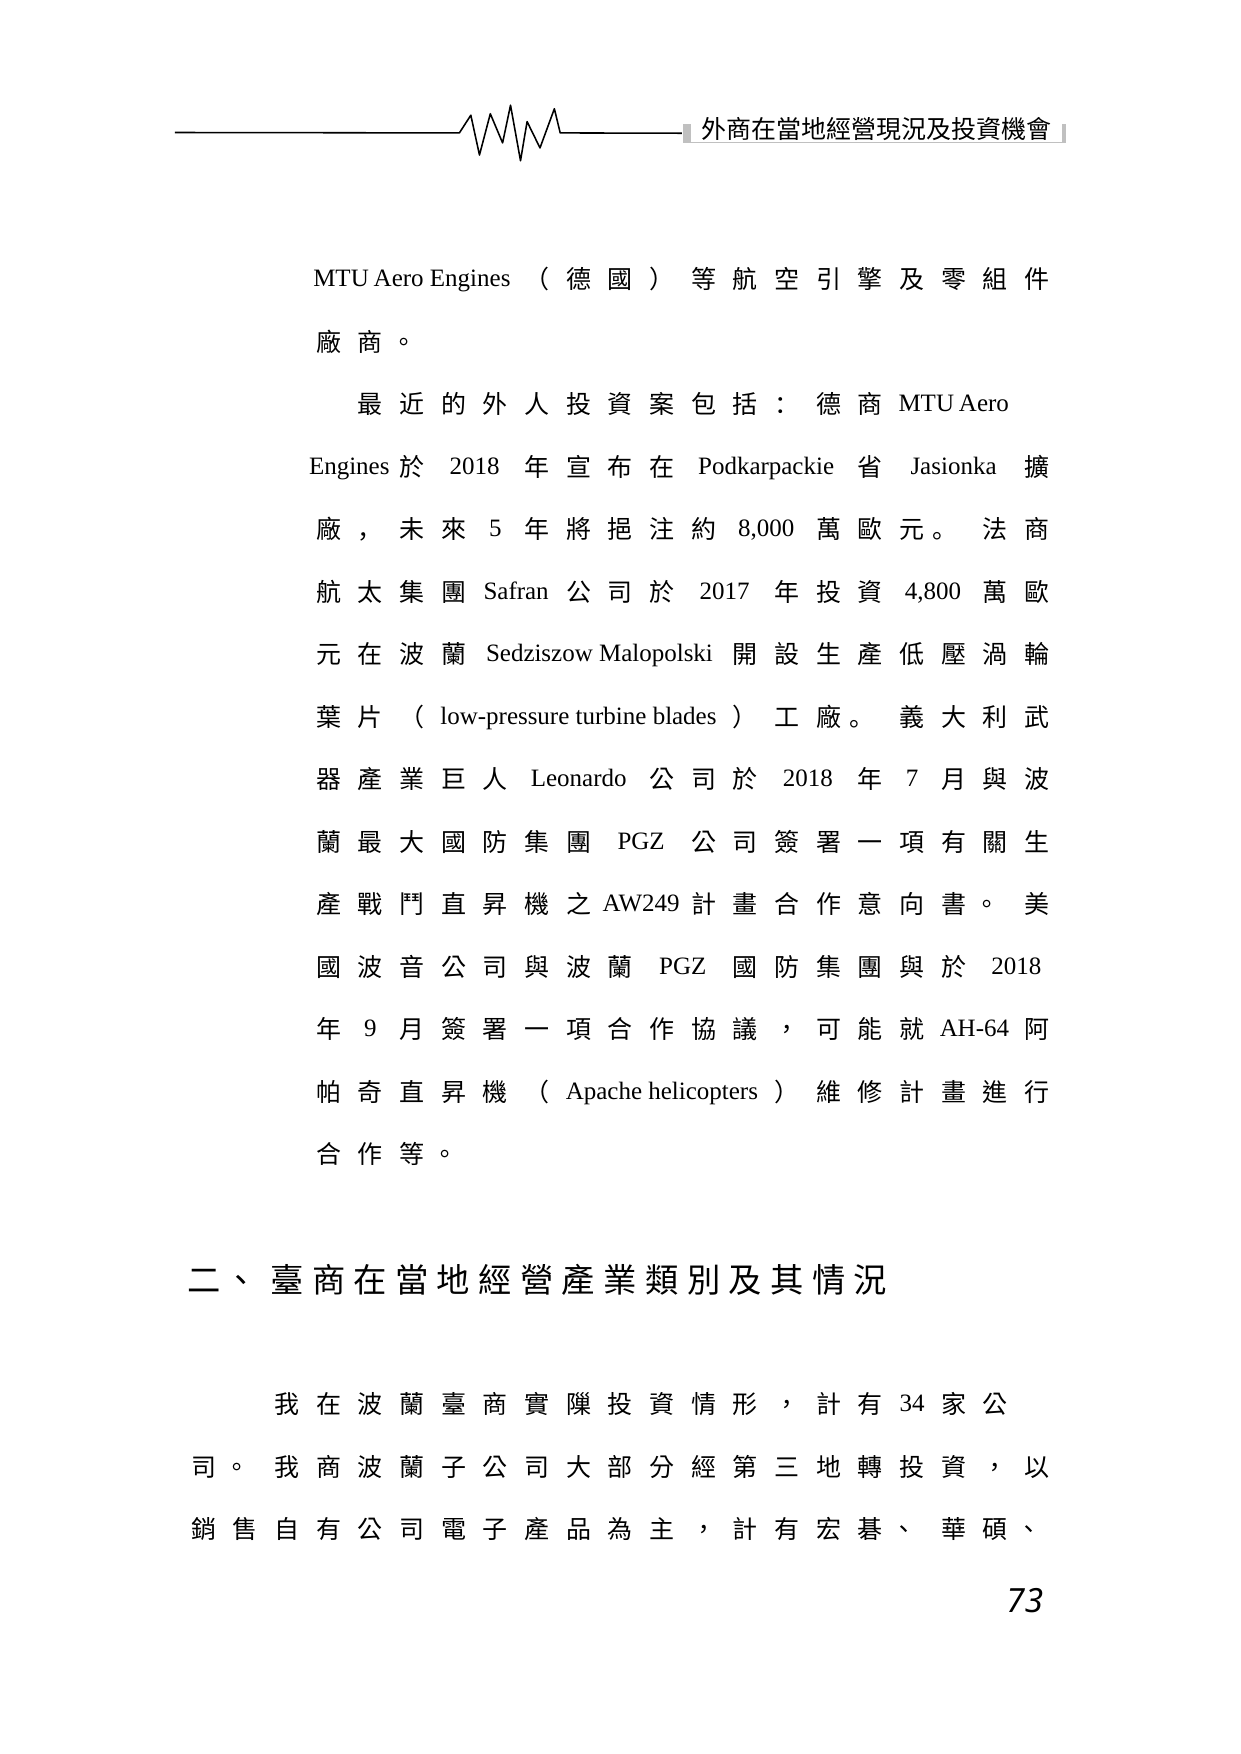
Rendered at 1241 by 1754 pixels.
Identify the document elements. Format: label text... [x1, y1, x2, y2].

text 二、臺商在當地經營產業類別及其情況 [183, 1236, 1058, 1299]
text MTU Aero Engines（德國）等航空引擎及零組件廠商。 [281, 236, 1058, 361]
text 我在波蘭臺商實隟投資情形，計有34家公司。我商波蘭子公司大部分經第三地轉投資，以銷售自有公司電子產品為主，計有宏碁、華碩、 [183, 1361, 1058, 1549]
text 最近的外人投資案包括：德商MTU Aero Engines於2018年宣布在Podkarpackie省Jasionka擴廠，未來5年將挹注約8,000萬歐元。法商航太集團Safran公司於2017年投資4,800萬歐元在波蘭Sedziszow Malopolski開設生產低壓渦輪葉片（low-pressure turbine blades）工廠。義大利武器產業巨人Leonardo公司於2018年7月與波蘭最大國防集團PGZ公司簽署一項有關生產戰鬥直昇機之AW249計畫合作意向書。美國波音公司與波蘭PGZ國防集團與於2018年9月簽署一項合作協議，可能就AH-64阿帕奇直昇機（Apache helicopters）維修計畫進行合作等。 [281, 361, 1058, 1174]
